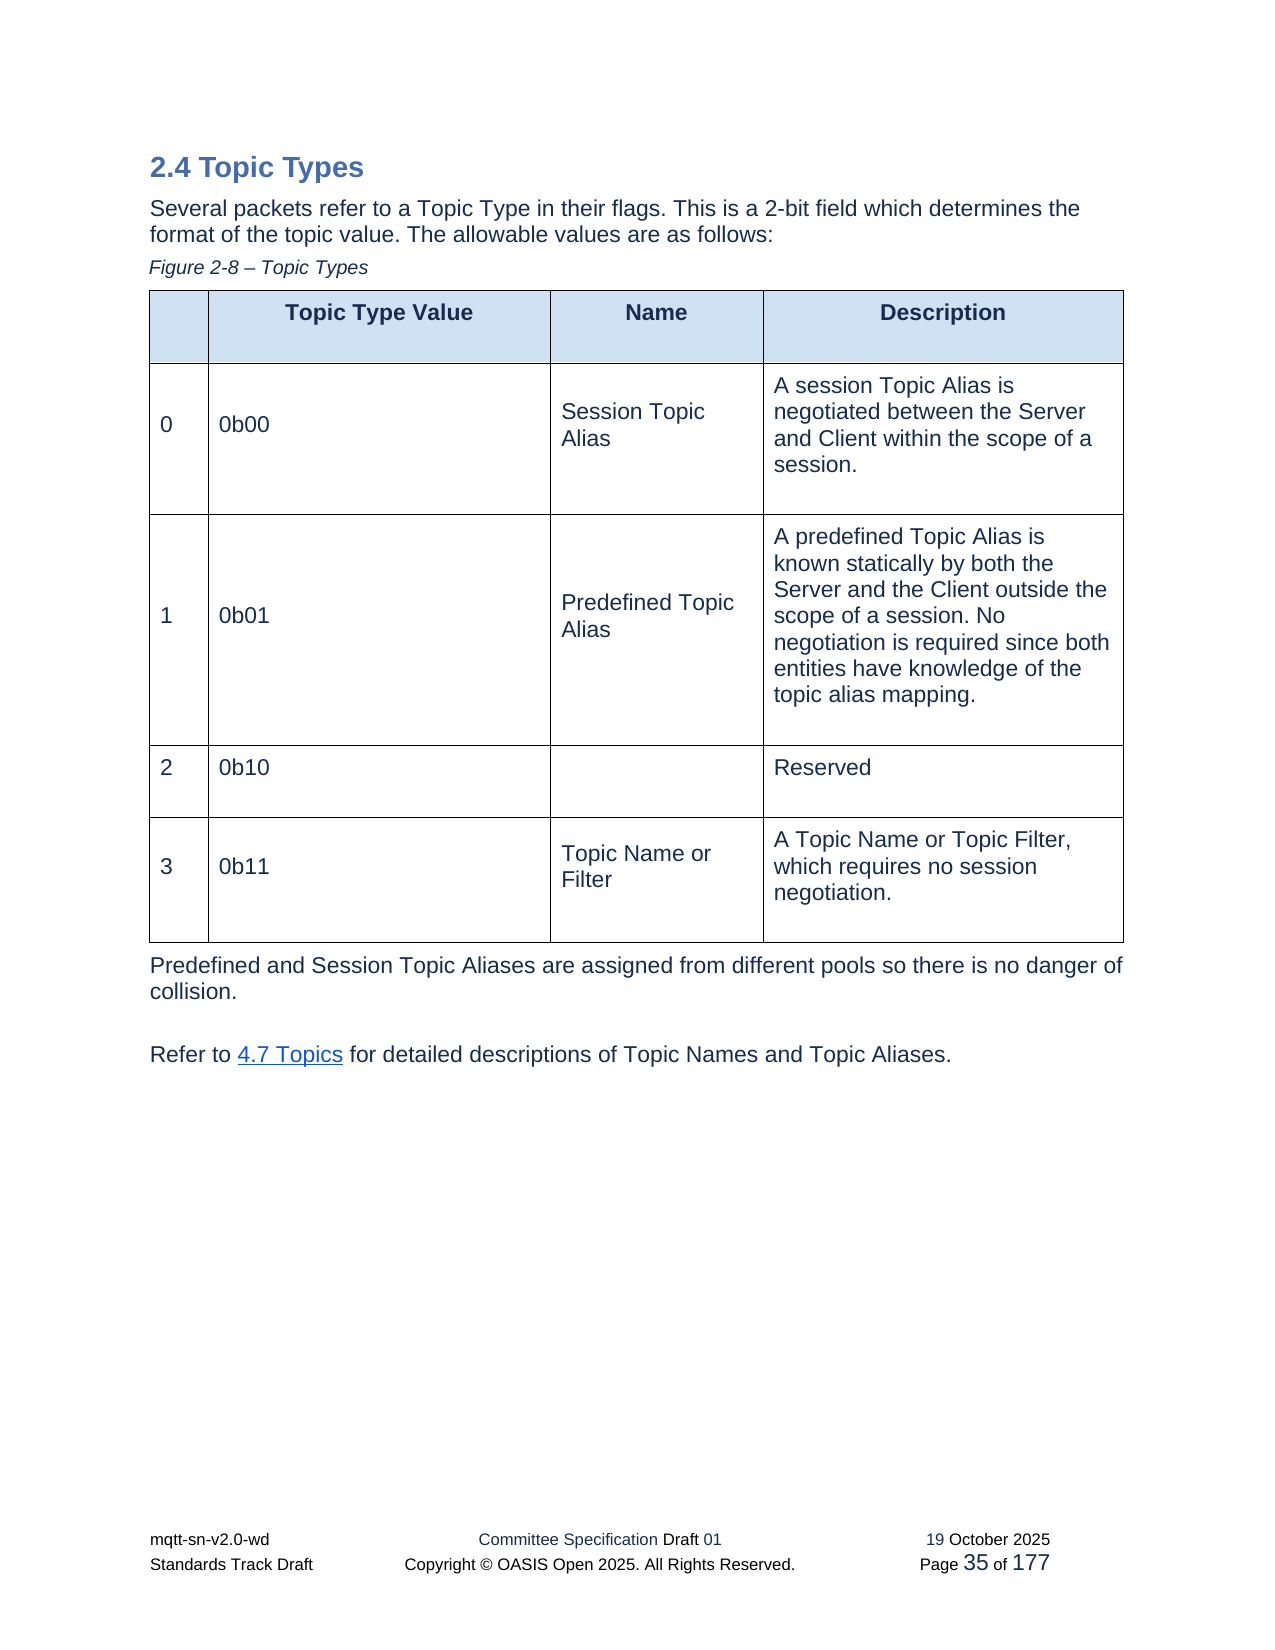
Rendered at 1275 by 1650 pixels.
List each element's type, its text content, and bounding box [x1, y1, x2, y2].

table_cell Topic Name or Filter [551, 818, 763, 942]
table_cell A predefined Topic Alias is known statically by both the Server and the Client outside the scope of a session. No negotiation is required since both entities have knowledge of the topic alias mapping. [764, 515, 1123, 744]
table_cell 0 [150, 364, 208, 514]
table_cell 0b10 [209, 746, 550, 817]
table_cell [551, 746, 763, 817]
table_cell A session Topic Alias is negotiated between the Server and Client within the scope of a session. [764, 364, 1123, 514]
text Figure 2-8 – Topic Types [148, 256, 1124, 278]
table_cell 0b00 [209, 364, 550, 514]
table_header Topic Type Value [209, 291, 550, 362]
table_cell 3 [150, 818, 208, 942]
table_cell A Topic Name or Topic Filter, which requires no session negotiation. [764, 818, 1123, 942]
table_cell 0b01 [209, 515, 550, 744]
table_cell Reserved [764, 746, 1123, 817]
text Several packets refer to a Topic Type in their flags. This is a 2-bit field which determines the format of the topic value. The allowable values are as follows: [149, 194, 1124, 247]
table_cell 1 [150, 515, 208, 744]
text Refer to 4.7 Topics for detailed descriptions of Topic Names and Topic Aliases. [149, 1041, 1124, 1067]
subtitle 2.4 Topic Types [150, 150, 1124, 183]
table_header Description [764, 291, 1123, 362]
table_cell Session Topic Alias [551, 364, 763, 514]
table_cell Predefined Topic Alias [551, 515, 763, 744]
table_cell 2 [150, 746, 208, 817]
table_header Name [551, 291, 763, 362]
text Predefined and Session Topic Aliases are assigned from different pools so there is no danger of collision. [149, 952, 1124, 1004]
table_header [150, 291, 208, 362]
table_cell 0b11 [209, 818, 550, 942]
